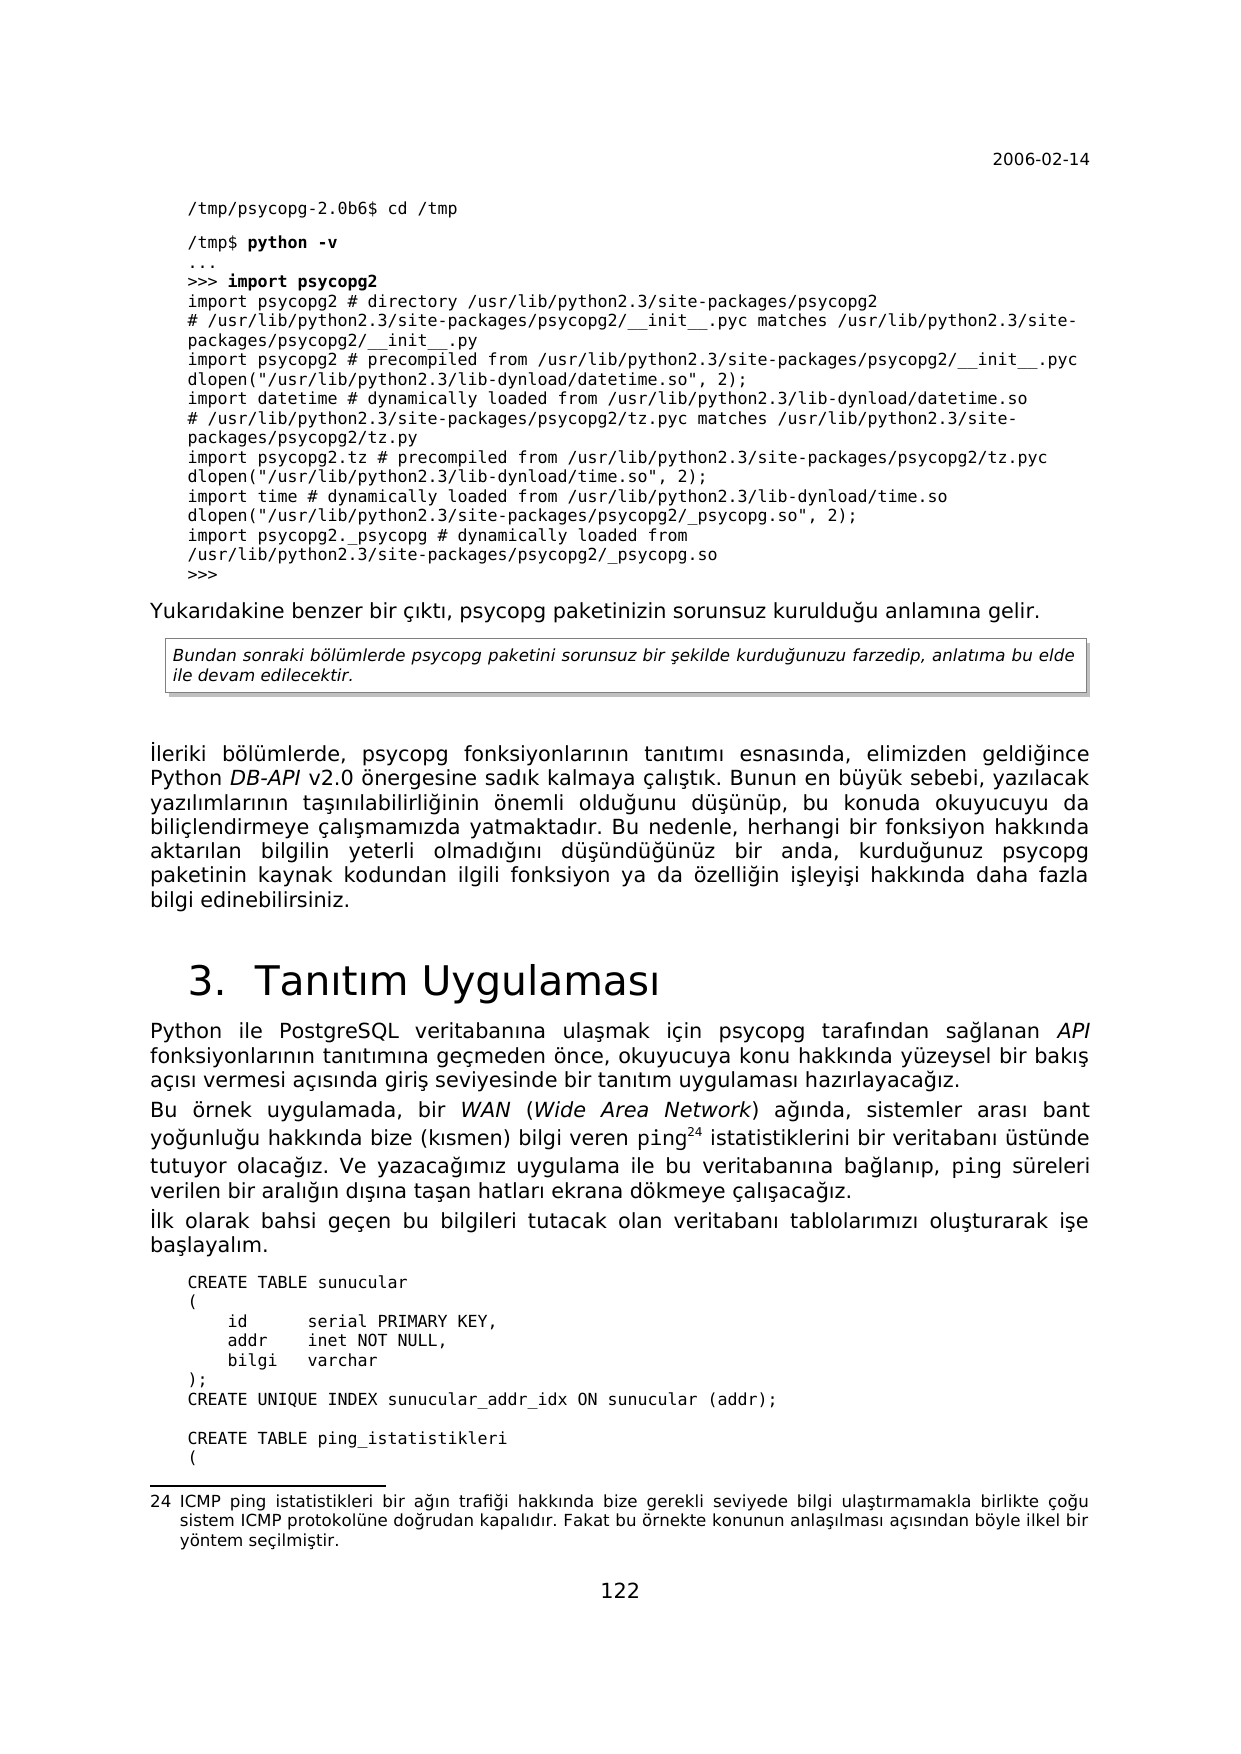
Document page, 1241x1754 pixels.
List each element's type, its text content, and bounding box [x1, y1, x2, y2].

text Bundan sonraki bölümlerde psycopg paketini sorunsuz bir şekilde kurduğunuzu farzedip, anlatıma bu elde ile devam edilecektir. [166, 639, 1086, 692]
text CREATE TABLE sunucular ( id serial PRIMARY KEY, addr inet NOT NULL, bilgi varchar ); CREATE UNIQUE INDEX sunucular_addr_idx ON sunucular (addr); CREATE TABLE ping_istatistikleri ( [187, 1273, 1090, 1468]
text Yukarıdakine benzer bir çıktı, psycopg paketinizin sorunsuz kurulduğu anlamına gelir. [150, 599, 1090, 623]
text İlk olarak bahsi geçen bu bilgileri tutacak olan veritabanı tablolarımızı oluşturarak işe başlayalım. [150, 1209, 1090, 1258]
text /tmp$ python -v ... >>> import psycopg2 import psycopg2 # directory /usr/lib/python2.3/site-packages/psycopg2 # /usr/lib/python2.3/site-packages/psycopg2/__init__.pyc matches /usr/lib/python2.3/site-packages/psycopg2/__init__.py import psycopg2 # precompiled from /usr/lib/python2.3/site-packages/psycopg2/__init__.pyc dlopen("/usr/lib/python2.3/lib-dynload/datetime.so", 2); import datetime # dynamically loaded from /usr/lib/python2.3/lib-dynload/datetime.so # /usr/lib/python2.3/site-packages/psycopg2/tz.pyc matches /usr/lib/python2.3/site-packages/psycopg2/tz.py import psycopg2.tz # precompiled from /usr/lib/python2.3/site-packages/psycopg2/tz.pyc dlopen("/usr/lib/python2.3/lib-dynload/time.so", 2); import time # dynamically loaded from /usr/lib/python2.3/lib-dynload/time.so dlopen("/usr/lib/python2.3/site-packages/psycopg2/_psycopg.so", 2); import psycopg2._psycopg # dynamically loaded from /usr/lib/python2.3/site-packages/psycopg2/_psycopg.so >>> [187, 233, 1090, 584]
text Bu örnek uygulamada, bir WAN (Wide Area Network) ağında, sistemler arası bant yoğunluğu hakkında bize (kısmen) bilgi veren ping istatistiklerini bir veritabanı üstünde tutuyor olacağız. Ve yazacağımız uygulama ile bu veritabanına bağlanıp, ping süreleri verilen bir aralığın dışına taşan hatları ekrana dökmeye çalışacağız. [150, 1098, 1090, 1203]
text Python ile PostgreSQL veritabanına ulaşmak için psycopg tarafından sağlanan API fonksiyonlarının tanıtımına geçmeden önce, okuyucuya konu hakkında yüzeysel bir bakış açısı vermesi açısında giriş seviyesinde bir tanıtım uygulaması hazırlayacağız. [150, 1019, 1090, 1092]
text /tmp/psycopg-2.0b6$ cd /tmp [187, 199, 1090, 218]
text İleriki bölümlerde, psycopg fonksiyonlarının tanıtımı esnasında, elimizden geldiğince Python DB-API v2.0 önergesine sadık kalmaya çalıştık. Bunun en büyük sebebi, yazılacak yazılımlarının taşınılabilirliğinin önemli olduğunu düşünüp, bu konuda okuyucuyu da biliçlendirmeye çalışmamızda yatmaktadır. Bu nedenle, herhangi bir fonksiyon hakkında aktarılan bilgilin yeterli olmadığını düşündüğünüz bir anda, kurduğunuz psycopg paketinin kaynak kodundan ilgili fonksiyon ya da özelliğin işleyişi hakkında daha fazla bilgi edinebilirsiniz. [150, 742, 1090, 912]
subtitle Tanıtım Uygulaması [187, 957, 1090, 1004]
text ICMP ping istatistikleri bir ağın trafiği hakkında bize gerekli seviyede bilgi ulaştırmamakla birlikte çoğu sistem ICMP protokolüne doğrudan kapalıdır. Fakat bu örnekte konunun anlaşılması açısından böyle ilkel bir yöntem seçilmiştir. [150, 1492, 1090, 1550]
